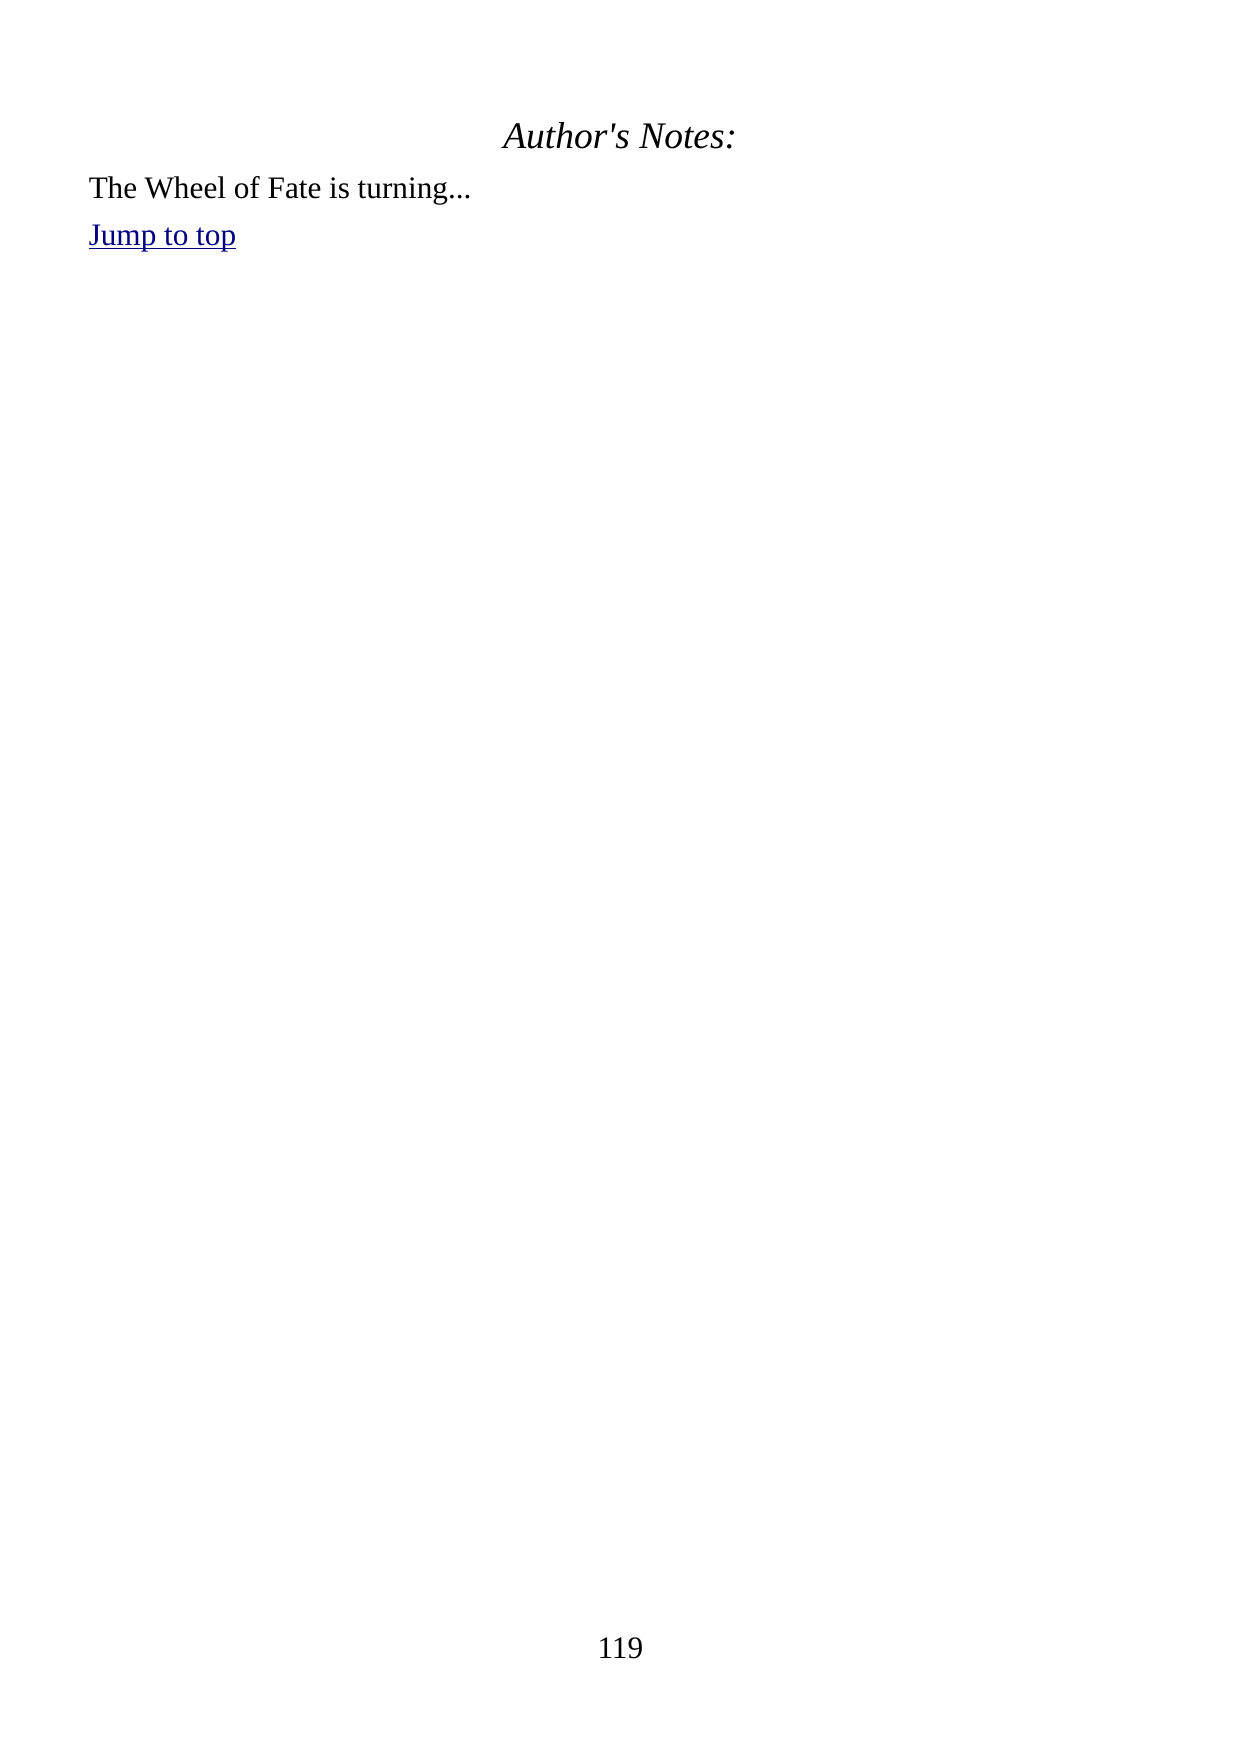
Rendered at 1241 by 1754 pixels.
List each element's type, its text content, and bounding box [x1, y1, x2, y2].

subtitle Author's Notes: [88, 113, 1152, 157]
text The Wheel of Fate is turning... [88, 169, 1152, 205]
text Jump to top [88, 216, 1152, 252]
